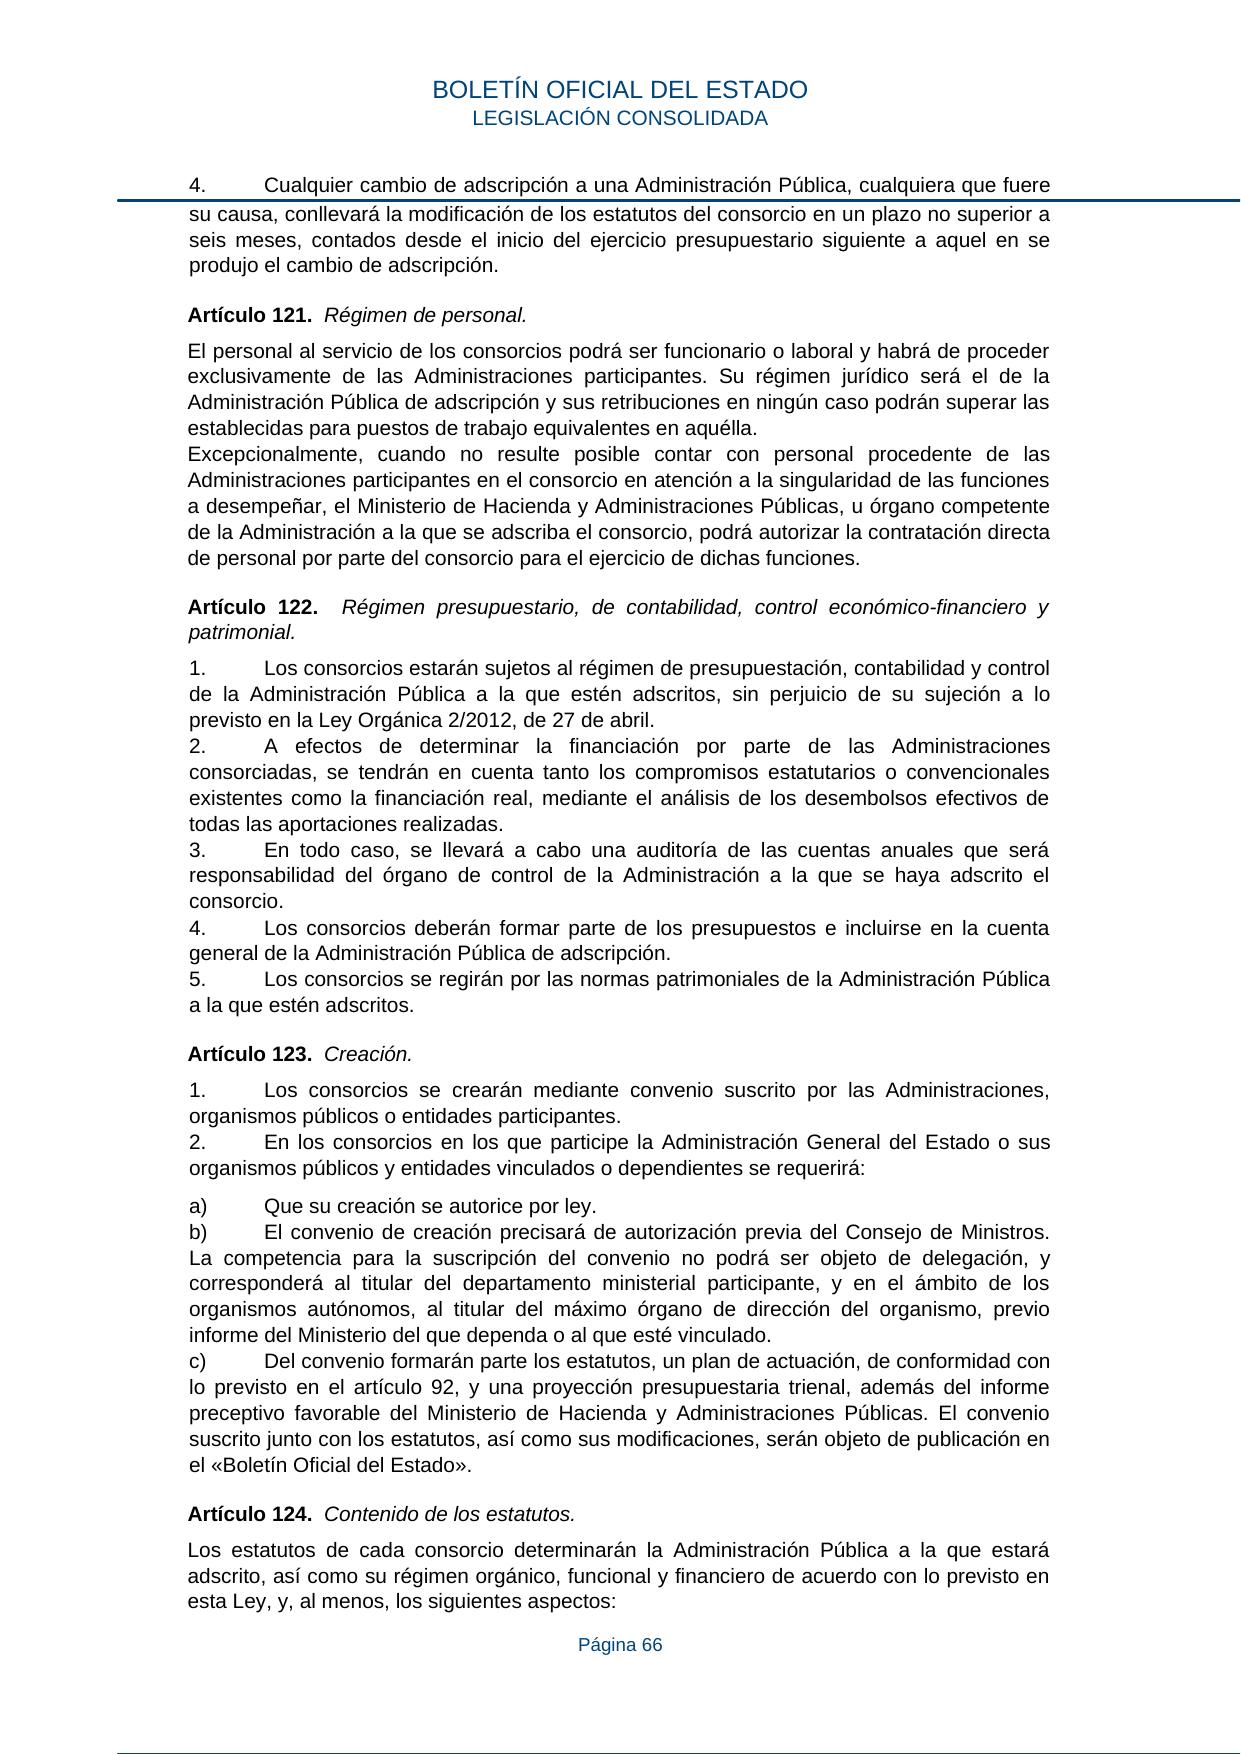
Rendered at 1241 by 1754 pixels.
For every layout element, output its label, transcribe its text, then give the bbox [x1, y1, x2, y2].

text El personal al servicio de los consorcios podrá ser funcionario o laboral y habrá de proceder exclusivamente de las Administraciones participantes. Su régimen jurídico será el de la Administración Pública de adscripción y sus retribuciones en ningún caso podrán superar las establecidas para puestos de trabajo equivalentes en aquélla. [187, 338, 1051, 440]
list El convenio de creación precisará de autorización previa del Consejo de Ministros. La competencia para la suscripción del convenio no podrá ser objeto de delegación, y corresponderá al titular del departamento ministerial participante, y en el ámbito de los organismos autónomos, al titular del máximo órgano de dirección del organismo, previo informe del Ministerio del que dependa o al que esté vinculado. [189, 1219, 1051, 1347]
list Que su creación se autorice por ley. [189, 1193, 1051, 1217]
list Los consorcios se regirán por las normas patrimoniales de la Administración Pública a la que estén adscritos. [189, 967, 1051, 1017]
list En los consorcios en los que participe la Administración General del Estado o sus organismos públicos y entidades vinculados o dependientes se requerirá: [189, 1130, 1051, 1180]
list Los consorcios estarán sujetos al régimen de presupuestación, contabilidad y control de la Administración Pública a la que estén adscritos, sin perjuicio de su sujeción a lo previsto en la Ley Orgánica 2/2012, de 27 de abril. [189, 656, 1051, 732]
text Artículo 121. Régimen de personal. [187, 302, 1051, 326]
text Los estatutos de cada consorcio determinarán la Administración Pública a la que estará adscrito, así como su régimen orgánico, funcional y financiero de acuerdo con lo previsto en esta Ley, y, al menos, los siguientes aspectos: [187, 1538, 1051, 1613]
list Del convenio formarán parte los estatutos, un plan de actuación, de conformidad con lo previsto en el artículo 92, y una proyección presupuestaria trienal, además del informe preceptivo favorable del Ministerio de Hacienda y Administraciones Públicas. El convenio suscrito junto con los estatutos, así como sus modificaciones, serán objeto de publicación en el «Boletín Oficial del Estado». [189, 1349, 1051, 1476]
list Los consorcios se crearán mediante convenio suscrito por las Administraciones, organismos públicos o entidades participantes. [189, 1078, 1051, 1128]
list Cualquier cambio de adscripción a una Administración Pública, cualquiera que fuere [189, 173, 1051, 199]
text Artículo 123. Creación. [187, 1042, 1051, 1066]
list A efectos de determinar la financiación por parte de las Administraciones consorciadas, se tendrán en cuenta tanto los compromisos estatutarios o convencionales existentes como la financiación real, mediante el análisis de los desembolsos efectivos de todas las aportaciones realizadas. [189, 734, 1051, 835]
list En todo caso, se llevará a cabo una auditoría de las cuentas anuales que será responsabilidad del órgano de control de la Administración a la que se haya adscrito el consorcio. [189, 837, 1051, 913]
list su causa, conllevará la modificación de los estatutos del consorcio en un plazo no superior a seis meses, contados desde el inicio del ejercicio presupuestario siguiente a aquel en se produjo el cambio de adscripción. [189, 202, 1051, 277]
text Excepcionalmente, cuando no resulte posible contar con personal procedente de las Administraciones participantes en el consorcio en atención a la singularidad de las funciones a desempeñar, el Ministerio de Hacienda y Administraciones Públicas, u órgano competente de la Administración a la que se adscriba el consorcio, podrá autorizar la contratación directa de personal por parte del consorcio para el ejercicio de dichas funciones. [187, 442, 1051, 569]
list Los consorcios deberán formar parte de los presupuestos e incluirse en la cuenta general de la Administración Pública de adscripción. [189, 915, 1051, 965]
text Artículo 122. Régimen presupuestario, de contabilidad, control económico-financiero y patrimonial. [187, 595, 1051, 644]
text Artículo 124. Contenido de los estatutos. [187, 1502, 1051, 1526]
